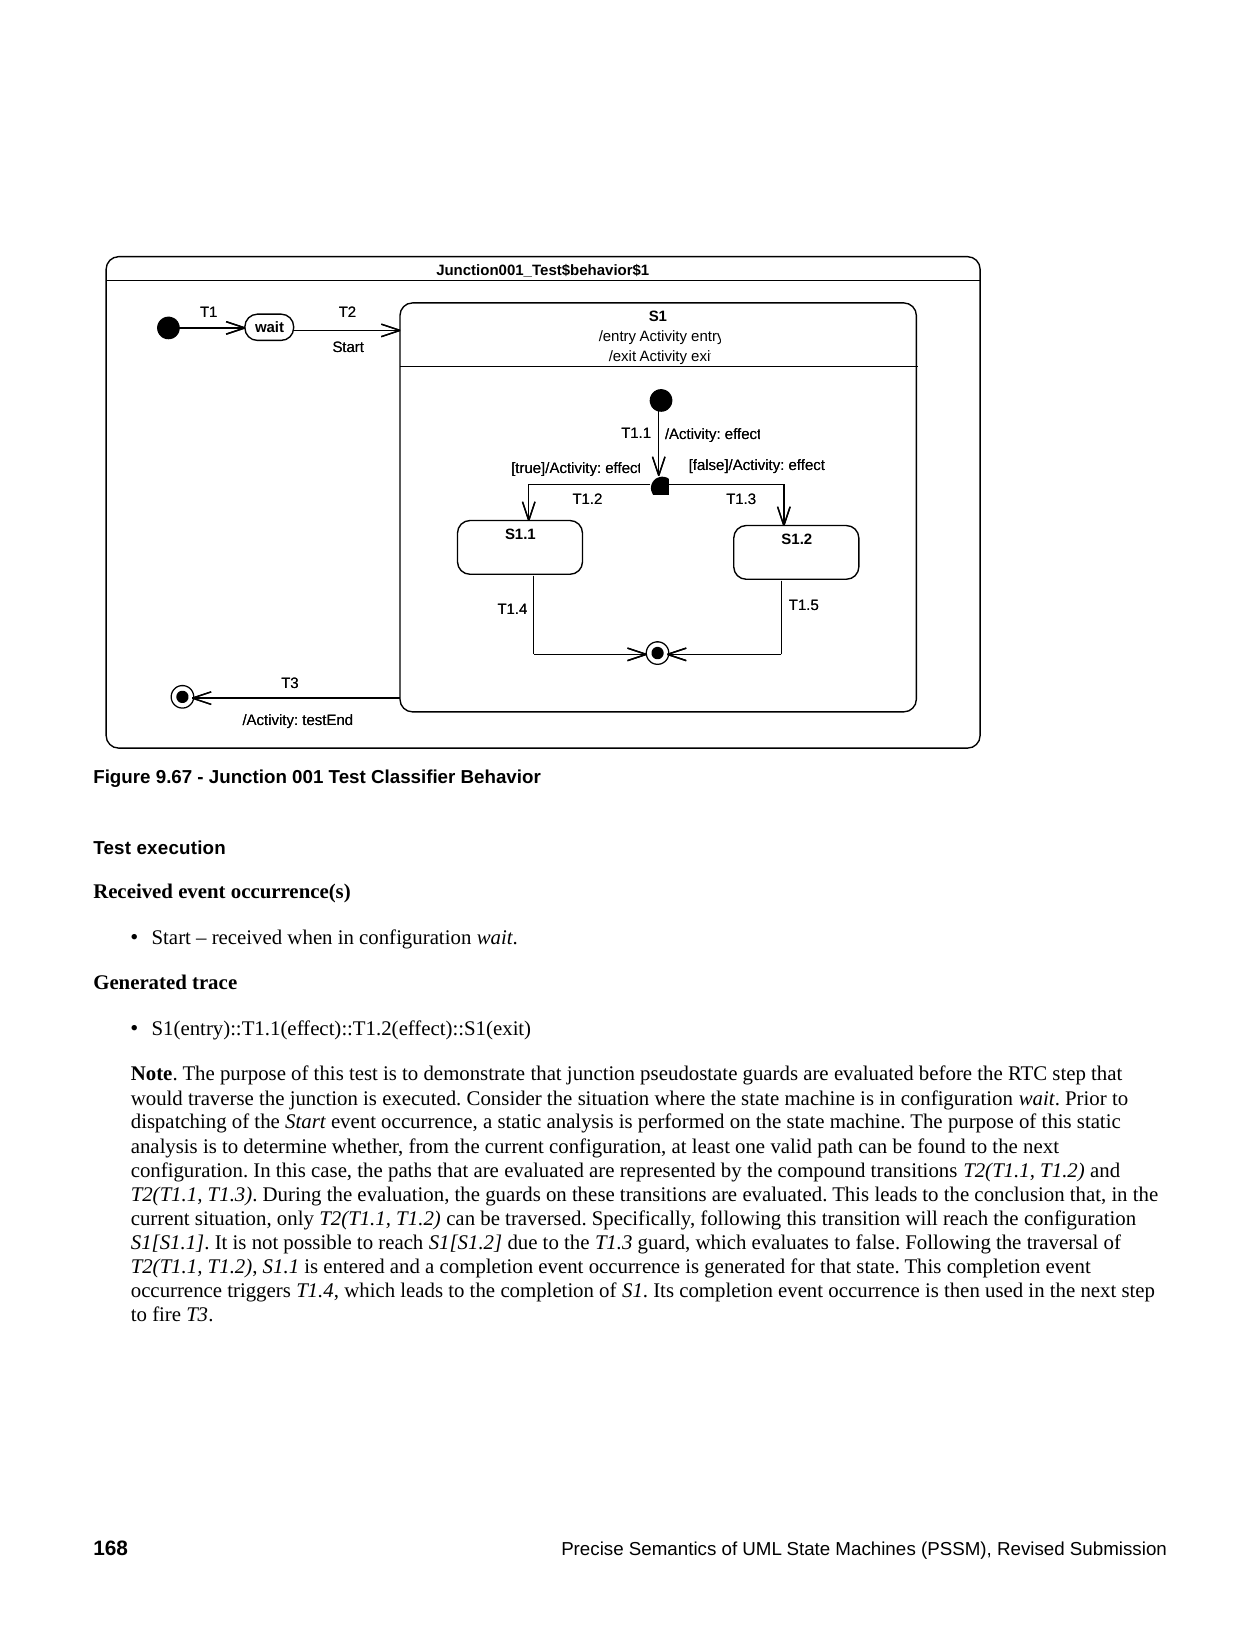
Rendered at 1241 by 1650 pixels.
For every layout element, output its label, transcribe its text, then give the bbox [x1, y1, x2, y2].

text Generated trace [93, 970, 1164, 994]
text Figure 9.67 - Junction 001 Test Classifier Behavior [93, 243, 1164, 787]
text Received event occurrence(s) [93, 879, 1164, 903]
text Note. The purpose of this test is to demonstrate that junction pseudostate guards are evaluated before the RTC step that would traverse the junction is executed. Consider the situation where the state machine is in configuration wait. Prior to dispatching of the Start event occurrence, a static analysis is performed on the state machine. The purpose of this static analysis is to determine whether, from the current configuration, at least one valid path can be found to the next configuration. In this case, the paths that are evaluated are represented by the compound transitions T2(T1.1, T1.2) and T2(T1.1, T1.3). During the evaluation, the guards on these transitions are evaluated. This leads to the conclusion that, in the current situation, only T2(T1.1, T1.2) can be traversed. Specifically, following this transition will reach the configuration S1[S1.1]. It is not possible to reach S1[S1.2] due to the T1.3 guard, which evaluates to false. Following the traversal of T2(T1.1, T1.2), S1.1 is entered and a completion event occurrence is generated for that state. This completion event occurrence triggers T1.4, which leads to the completion of S1. Its completion event occurrence is then used in the next step to fire T3. [131, 1061, 1164, 1326]
subtitle Test execution [93, 836, 1164, 858]
list Start – received when in configuration wait. [131, 924, 1164, 949]
list S1(entry)::T1.1(effect)::T1.2(effect)::S1(exit) [131, 1015, 1164, 1040]
